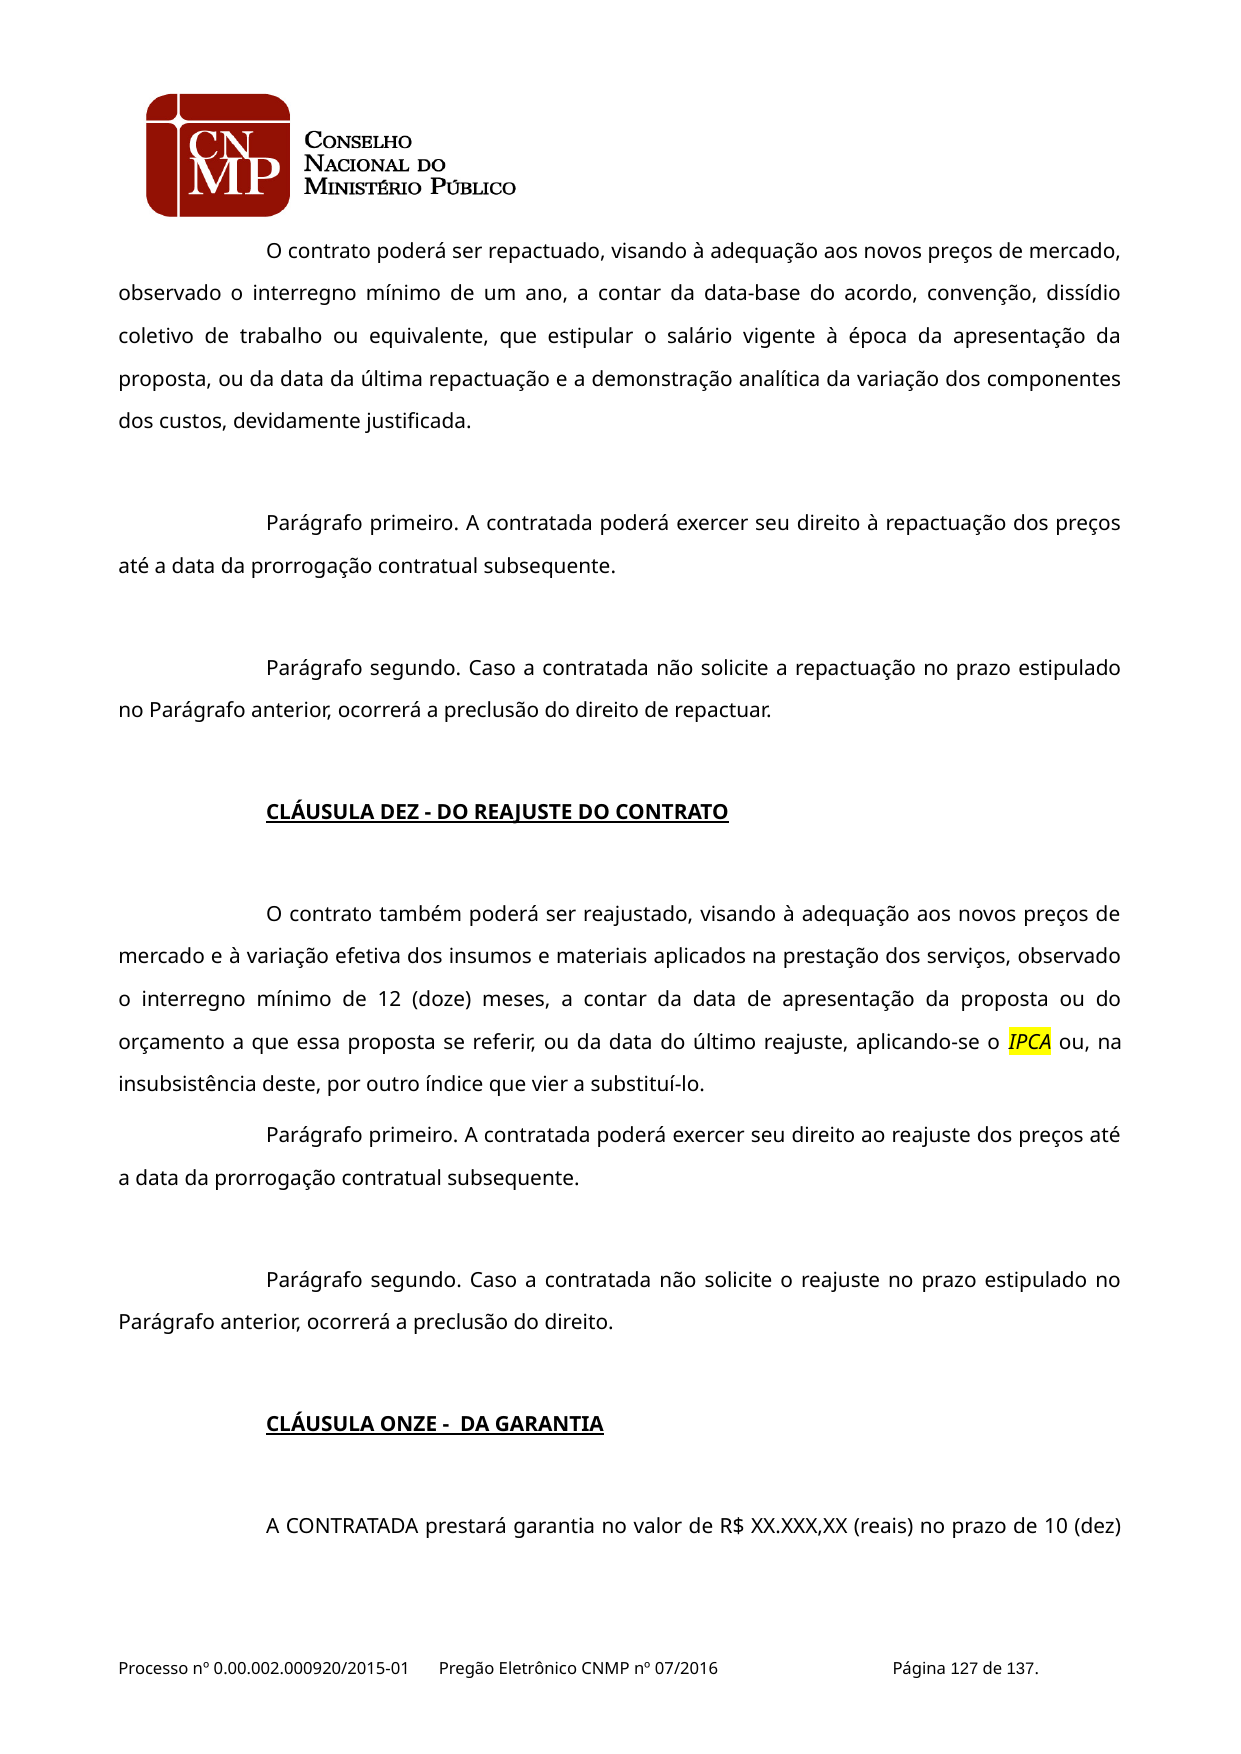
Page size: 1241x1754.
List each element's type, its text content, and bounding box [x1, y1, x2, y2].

text O contrato poderá ser repactuado, visando à adequação aos novos preços de mercado, observado o interregno mínimo de um ano, a contar da data-base do acordo, convenção, dissídio coletivo de trabalho ou equivalente, que estipular o salário vigente à época da apresentação da proposta, ou da data da última repactuação e a demonstração analítica da variação dos componentes dos custos, devidamente justificada. [118, 236, 1122, 435]
picture [121, 75, 532, 236]
text Parágrafo segundo. Caso a contratada não solicite o reajuste no prazo estipulado no Parágrafo anterior, ocorrerá a preclusão do direito. [118, 1265, 1122, 1336]
text Parágrafo primeiro. A contratada poderá exercer seu direito ao reajuste dos preços até a data da prorrogação contratual subsequente. [118, 1120, 1122, 1191]
text Parágrafo segundo. Caso a contratada não solicite a repactuação no prazo estipulado no Parágrafo anterior, ocorrerá a preclusão do direito de repactuar. [118, 653, 1122, 724]
text CLÁUSULA DEZ - DO REAJUSTE DO CONTRATO [118, 797, 1122, 826]
text CLÁUSULA ONZE - DA GARANTIA [118, 1409, 1122, 1438]
text A CONTRATADA prestará garantia no valor de R$ XX.XXX,XX (reais) no prazo de 10 (dez) [118, 1511, 1122, 1540]
text O contrato também poderá ser reajustado, visando à adequação aos novos preços de mercado e à variação efetiva dos insumos e materiais aplicados na prestação dos serviços, observado o interregno mínimo de 12 (doze) meses, a contar da data de apresentação da proposta ou do orçamento a que essa proposta se referir, ou da data do último reajuste, aplicando-se o IPCA ou, na insubsistência deste, por outro índice que vier a substituí-lo. [118, 899, 1122, 1098]
text Parágrafo primeiro. A contratada poderá exercer seu direito à repactuação dos preços até a data da prorrogação contratual subsequente. [118, 508, 1122, 579]
